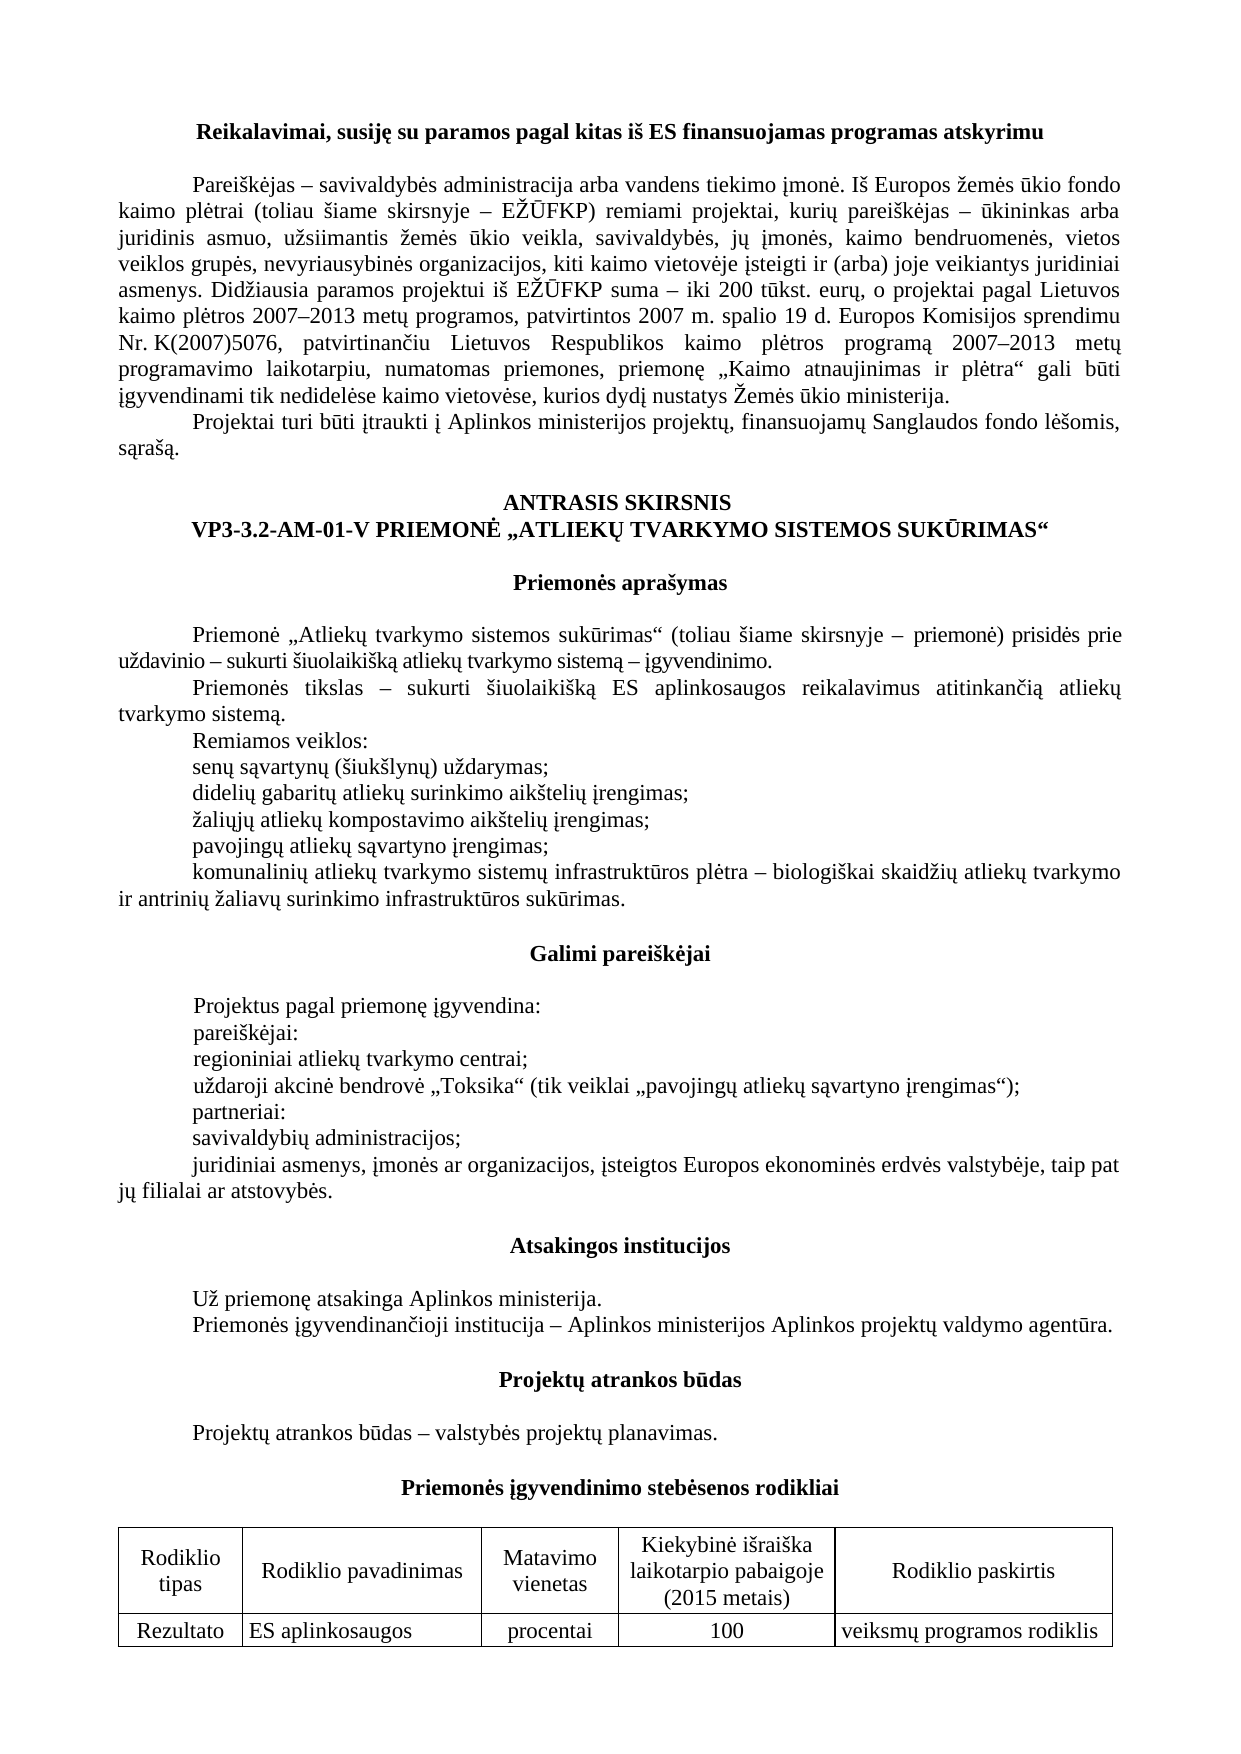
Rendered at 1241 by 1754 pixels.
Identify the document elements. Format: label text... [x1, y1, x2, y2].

table_cell 100 [619, 1614, 834, 1646]
text Projektai turi būti įtraukti į Aplinkos ministerijos projektų, finansuojamų Sanglaudos fondo lėšomis, sąrašą. [118, 408, 1122, 461]
table_header Matavimo vienetas [482, 1528, 618, 1613]
text Priemonės aprašymas [118, 568, 1122, 595]
table_cell Rezultato [119, 1614, 242, 1646]
table_header Rodiklio paskirtis [836, 1528, 1112, 1613]
text senų sąvartynų (šiukšlynų) uždarymas; [118, 753, 1122, 779]
text Priemonė „Atliekų tvarkymo sistemos sukūrimas“ (toliau šiame skirsnyje – priemonė) prisidės prie uždavinio – sukurti šiuolaikišką atliekų tvarkymo sistemą – įgyvendinimo. [118, 621, 1122, 674]
text Projektus pagal priemonę įgyvendina: [118, 993, 1122, 1019]
text savivaldybių administracijos; [118, 1124, 1122, 1151]
text VP3-3.2-AM-01-V PRIEMONĖ „ATLIEKŲ TVARKYMO SISTEMOS SUKŪRIMAS“ [118, 516, 1122, 542]
text partneriai: [118, 1098, 1122, 1124]
table_header Rodiklio tipas [119, 1528, 242, 1613]
text pareiškėjai: [118, 1019, 1122, 1045]
text komunalinių atliekų tvarkymo sistemų infrastruktūros plėtra – biologiškai skaidžių atliekų tvarkymo ir antrinių žaliavų surinkimo infrastruktūros sukūrimas. [118, 858, 1122, 911]
text didelių gabaritų atliekų surinkimo aikštelių įrengimas; [118, 779, 1122, 806]
table_cell ES aplinkosaugos [243, 1614, 481, 1646]
text Pareiškėjas – savivaldybės administracija arba vandens tiekimo įmonė. Iš Europos žemės ūkio fondo kaimo plėtrai (toliau šiame skirsnyje – EŽŪFKP) remiami projektai, kurių pareiškėjas – ūkininkas arba juridinis asmuo, užsiimantis žemės ūkio veikla, savivaldybės, jų įmonės, kaimo bendruomenės, vietos veiklos grupės, nevyriausybinės organizacijos, kiti kaimo vietovėje įsteigti ir (arba) joje veikiantys juridiniai asmenys. Didžiausia paramos projektui iš EŽŪFKP suma – iki 200 tūkst. eurų, o projektai pagal Lietuvos kaimo plėtros 2007–2013 metų programos, patvirtintos 2007 m. spalio 19 d. Europos Komisijos sprendimu Nr. K(2007)5076, patvirtinančiu Lietuvos Respublikos kaimo plėtros programą 2007–2013 metų programavimo laikotarpiu, numatomas priemones, priemonę „Kaimo atnaujinimas ir plėtra“ gali būti įgyvendinami tik nedidelėse kaimo vietovėse, kurios dydį nustatys Žemės ūkio ministerija. [118, 171, 1122, 408]
text regioniniai atliekų tvarkymo centrai; [118, 1045, 1122, 1072]
text Remiamos veiklos: [118, 727, 1122, 753]
text uždaroji akcinė bendrovė „Toksika“ (tik veiklai „pavojingų atliekų sąvartyno įrengimas“); [118, 1072, 1122, 1098]
text Galimi pareiškėjai [118, 940, 1122, 966]
table_cell procentai [482, 1614, 618, 1646]
text pavojingų atliekų sąvartyno įrengimas; [118, 832, 1122, 858]
text juridiniai asmenys, įmonės ar organizacijos, įsteigtos Europos ekonominės erdvės valstybėje, taip pat jų filialai ar atstovybės. [118, 1151, 1122, 1203]
text Projektų atrankos būdas [118, 1366, 1122, 1393]
text žaliųjų atliekų kompostavimo aikštelių įrengimas; [118, 806, 1122, 832]
text Priemonės įgyvendinančioji institucija – Aplinkos ministerijos Aplinkos projektų valdymo agentūra. [118, 1311, 1122, 1338]
table_cell veiksmų programos rodiklis [836, 1614, 1112, 1646]
table_header Kiekybinė išraiška laikotarpio pabaigoje (2015 metais) [619, 1528, 834, 1613]
text Reikalavimai, susiję su paramos pagal kitas iš ES finansuojamas programas atskyrimu [118, 118, 1122, 144]
text Už priemonę atsakinga Aplinkos ministerija. [118, 1285, 1122, 1311]
table_header Rodiklio pavadinimas [243, 1528, 481, 1613]
text Priemonės tikslas – sukurti šiuolaikišką ES aplinkosaugos reikalavimus atitinkančią atliekų tvarkymo sistemą. [118, 674, 1122, 727]
text Projektų atrankos būdas – valstybės projektų planavimas. [118, 1419, 1122, 1445]
text Priemonės įgyvendinimo stebėsenos rodikliai [118, 1474, 1122, 1501]
text Atsakingos institucijos [118, 1232, 1122, 1258]
text ANTRASIS SKIRSNIS [118, 489, 1122, 516]
